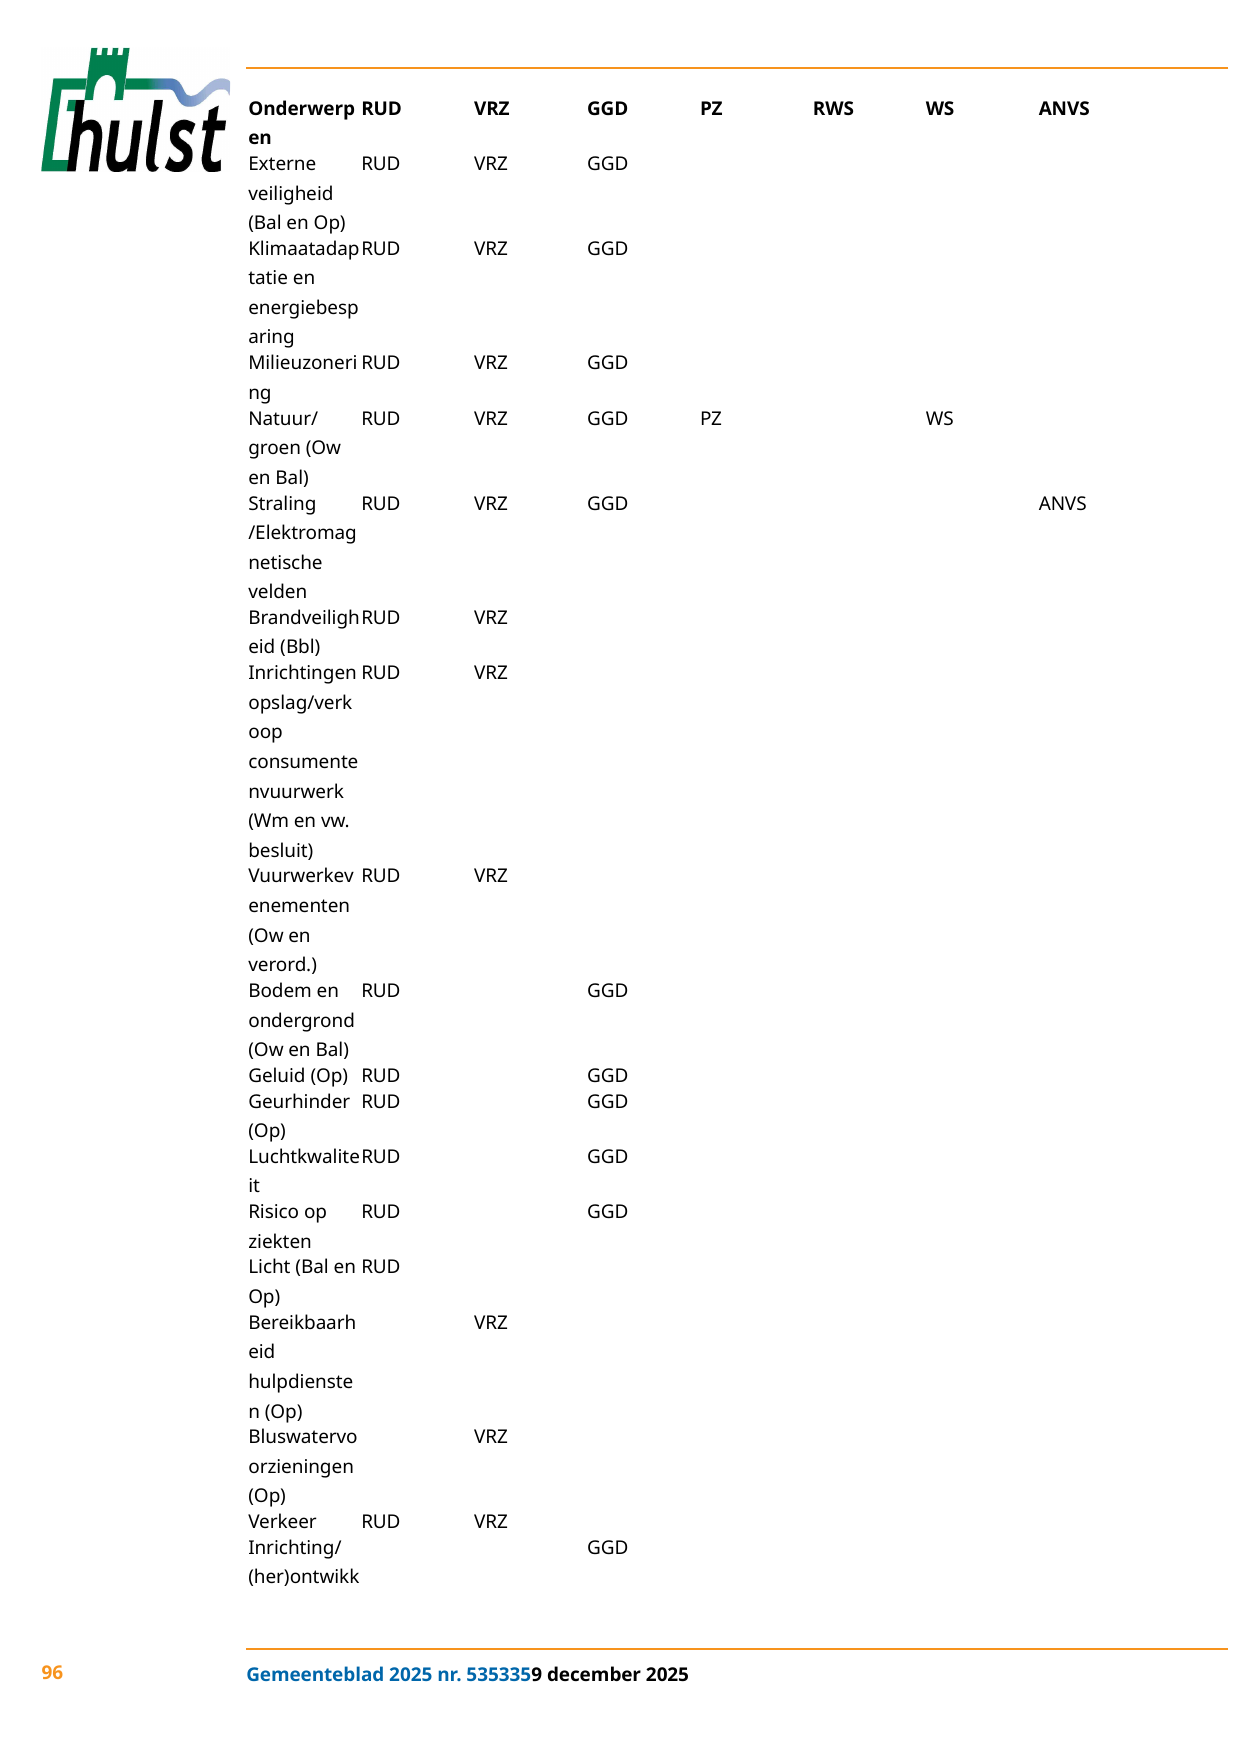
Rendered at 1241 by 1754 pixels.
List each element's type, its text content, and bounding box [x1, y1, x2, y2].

table_cell RUD [361, 604, 474, 659]
table_cell [1039, 235, 1152, 349]
table_cell [813, 1509, 926, 1534]
table_cell [813, 1143, 926, 1198]
table_cell VRZ [474, 660, 587, 863]
table_cell [474, 1143, 587, 1198]
table_cell [1039, 1534, 1152, 1589]
table_cell GGD [587, 1143, 700, 1198]
table_cell [700, 1254, 813, 1309]
table_cell GGD [587, 1088, 700, 1143]
table_cell [587, 1424, 700, 1508]
table_cell [813, 1534, 926, 1589]
table_cell [926, 1088, 1038, 1143]
table_cell [813, 1309, 926, 1423]
table_cell [700, 1143, 813, 1198]
table_cell Verkeer [248, 1509, 361, 1534]
table_cell Luchtkwaliteit [248, 1143, 361, 1198]
table_header RWS [813, 95, 926, 150]
table_cell GGD [587, 1534, 700, 1589]
table_cell [474, 977, 587, 1062]
table_cell RUD [361, 350, 474, 405]
table_cell Geurhinder (Op) [248, 1088, 361, 1143]
table_cell GGD [587, 150, 700, 235]
table_cell [700, 1088, 813, 1143]
table_cell GGD [587, 977, 700, 1062]
table_cell [1039, 1254, 1152, 1309]
table_cell [813, 863, 926, 977]
table_cell [1039, 1424, 1152, 1508]
table_cell Risico op ziekten [248, 1199, 361, 1254]
table_cell VRZ [474, 1509, 587, 1534]
table_cell VRZ [474, 490, 587, 604]
table_cell VRZ [474, 863, 587, 977]
table_cell [1039, 405, 1152, 490]
table_cell [700, 235, 813, 349]
table_cell [361, 1534, 474, 1589]
table_cell RUD [361, 863, 474, 977]
table_cell RUD [361, 235, 474, 349]
table_cell [700, 863, 813, 977]
table_cell RUD [361, 660, 474, 863]
table_header VRZ [474, 95, 587, 150]
table_cell Straling /Elektromagnetische velden [248, 490, 361, 604]
table_cell [587, 1254, 700, 1309]
table_cell [926, 150, 1038, 235]
table_cell [700, 1309, 813, 1423]
table_cell [926, 604, 1038, 659]
table_cell [700, 1199, 813, 1254]
table_cell GGD [587, 235, 700, 349]
table_cell [1039, 1309, 1152, 1423]
table_cell [926, 1062, 1038, 1088]
table_cell RUD [361, 490, 474, 604]
table_cell Natuur/ groen (Ow en Bal) [248, 405, 361, 490]
table_cell [926, 1534, 1038, 1589]
table_cell [700, 660, 813, 863]
table_cell [813, 977, 926, 1062]
table_cell Inrichting/(her)ontwikk [248, 1534, 361, 1589]
table_cell [1039, 977, 1152, 1062]
table_cell [813, 235, 926, 349]
table_cell Bodem en ondergrond (Ow en Bal) [248, 977, 361, 1062]
table_cell [587, 604, 700, 659]
table_cell VRZ [474, 405, 587, 490]
table_cell [1039, 1199, 1152, 1254]
table_cell [813, 1088, 926, 1143]
table_cell GGD [587, 1199, 700, 1254]
table_header GGD [587, 95, 700, 150]
table_cell GGD [587, 405, 700, 490]
table_cell GGD [587, 490, 700, 604]
table_cell [700, 1534, 813, 1589]
table_cell [926, 1199, 1038, 1254]
table_cell [700, 1509, 813, 1534]
table_cell [361, 1309, 474, 1423]
table_cell [361, 1424, 474, 1508]
table_cell [700, 150, 813, 235]
table_cell [926, 863, 1038, 977]
table_cell [474, 1534, 587, 1589]
table_cell [1039, 150, 1152, 235]
table_cell ANVS [1039, 490, 1152, 604]
table_cell [700, 1062, 813, 1088]
table_cell [926, 235, 1038, 349]
table_cell RUD [361, 1199, 474, 1254]
table_cell [587, 660, 700, 863]
table_cell Externe veiligheid (Bal en Op) [248, 150, 361, 235]
table_cell [474, 1062, 587, 1088]
table_cell [926, 350, 1038, 405]
table_cell [587, 863, 700, 977]
table_cell RUD [361, 1088, 474, 1143]
table_cell [700, 490, 813, 604]
table_cell [1039, 350, 1152, 405]
table_cell [474, 1199, 587, 1254]
table_cell RUD [361, 405, 474, 490]
table_cell [813, 350, 926, 405]
table_cell RUD [361, 150, 474, 235]
table_cell RUD [361, 1143, 474, 1198]
table_header RUD [361, 95, 474, 150]
table_cell [700, 977, 813, 1062]
table_cell Inrichtingen opslag/verkoop consumentenvuurwerk (Wm en vw. besluit) [248, 660, 361, 863]
table_header WS [926, 95, 1038, 150]
table_cell GGD [587, 1062, 700, 1088]
table_cell [926, 1424, 1038, 1508]
table_cell [813, 1199, 926, 1254]
table_header ANVS [1039, 95, 1152, 150]
table_cell [700, 604, 813, 659]
table_cell Milieuzonering [248, 350, 361, 405]
table_cell Brandveiligheid (Bbl) [248, 604, 361, 659]
table_cell [700, 1424, 813, 1508]
table_cell [813, 150, 926, 235]
table_cell RUD [361, 1254, 474, 1309]
table_cell [813, 1062, 926, 1088]
table_cell GGD [587, 350, 700, 405]
table_cell [926, 1254, 1038, 1309]
table_cell VRZ [474, 604, 587, 659]
table_cell [1039, 1143, 1152, 1198]
table_cell VRZ [474, 1424, 587, 1508]
table_cell Bereikbaarheid hulpdiensten (Op) [248, 1309, 361, 1423]
picture [41, 47, 231, 172]
table_cell [1039, 604, 1152, 659]
table_cell Klimaatadaptatie en energiebesparing [248, 235, 361, 349]
table_cell [926, 1143, 1038, 1198]
table_cell [813, 660, 926, 863]
table_cell VRZ [474, 1309, 587, 1423]
table_cell [926, 977, 1038, 1062]
table_cell [926, 660, 1038, 863]
table_cell [587, 1309, 700, 1423]
table_cell VRZ [474, 235, 587, 349]
table_header PZ [700, 95, 813, 150]
table_cell RUD [361, 1062, 474, 1088]
table_cell [1039, 863, 1152, 977]
table_cell RUD [361, 977, 474, 1062]
table_cell Licht (Bal en Op) [248, 1254, 361, 1309]
table_cell Geluid (Op) [248, 1062, 361, 1088]
table_cell [926, 1509, 1038, 1534]
table_cell [926, 1309, 1038, 1423]
table_cell [474, 1254, 587, 1309]
table_header Onderwerpen [248, 95, 361, 150]
table_cell WS [926, 405, 1038, 490]
table_cell [926, 490, 1038, 604]
table_cell VRZ [474, 150, 587, 235]
table_cell [813, 405, 926, 490]
table_cell Bluswatervoorzieningen (Op) [248, 1424, 361, 1508]
table_cell [587, 1509, 700, 1534]
table_cell [474, 1088, 587, 1143]
table_cell Vuurwerkevenementen (Ow en verord.) [248, 863, 361, 977]
table_cell [813, 604, 926, 659]
table_cell RUD [361, 1509, 474, 1534]
table_cell [813, 490, 926, 604]
table_cell [1039, 1509, 1152, 1534]
table_cell VRZ [474, 350, 587, 405]
table_cell [1039, 1088, 1152, 1143]
table_cell PZ [700, 405, 813, 490]
table_cell [813, 1424, 926, 1508]
table_cell [1039, 1062, 1152, 1088]
table_cell [1039, 660, 1152, 863]
table_cell [700, 350, 813, 405]
table_cell [813, 1254, 926, 1309]
